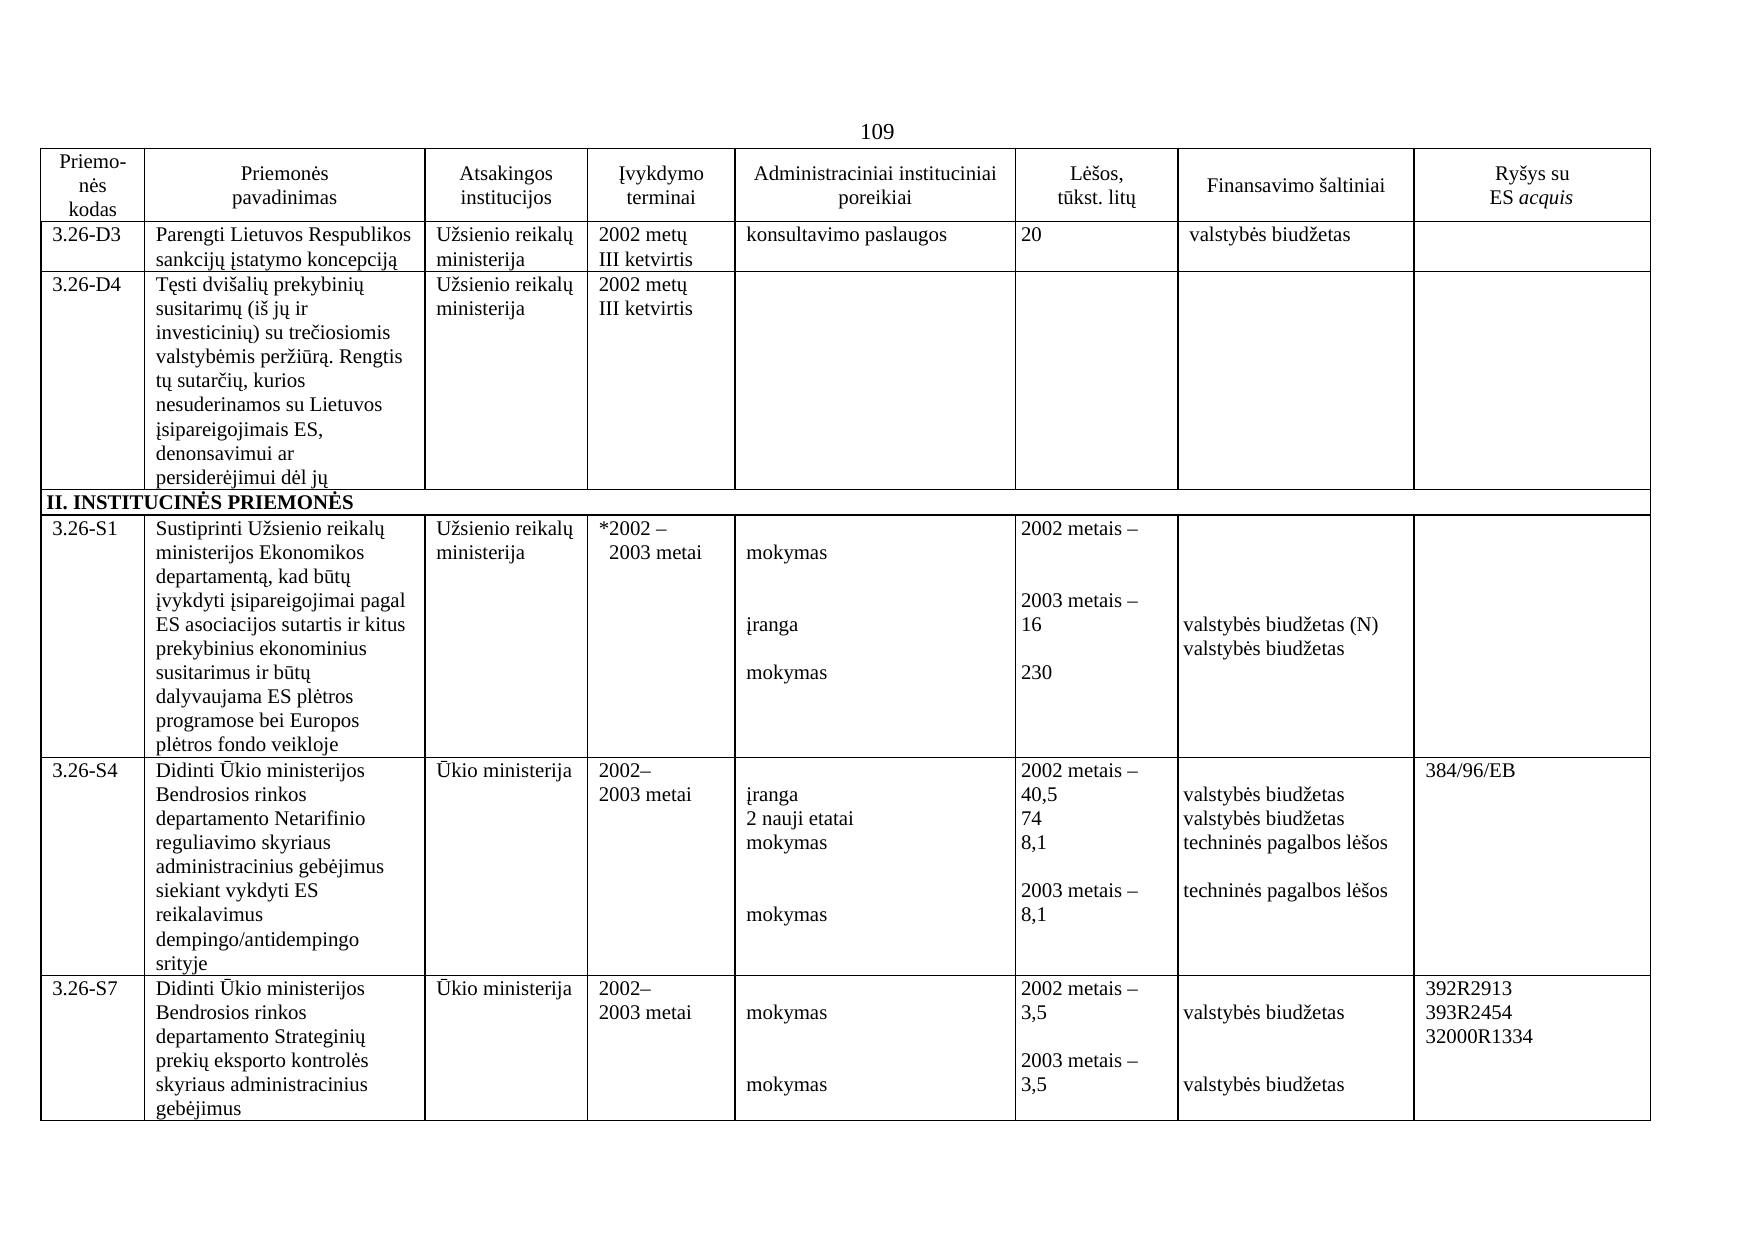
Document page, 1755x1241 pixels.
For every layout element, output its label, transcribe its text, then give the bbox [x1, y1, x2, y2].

table_cell 2002 metais – 40,5 74 8,1 2003 metais – 8,1 [1016, 758, 1177, 974]
table_cell valstybės biudžetas [1179, 222, 1413, 271]
table_cell Tęsti dvišalių prekybinių susitarimų (iš jų ir investicinių) su trečiosiomis valstybėmis peržiūrą. Rengtis tų sutarčių, kurios nesuderinamos su Lietuvos įsipareigojimais ES, denonsavimui ar persiderėjimui dėl jų [145, 272, 424, 489]
table_cell 3.26-S7 [42, 976, 144, 1120]
table_cell 392R2913 393R2454 32000R1334 [1415, 976, 1650, 1120]
table_cell konsultavimo paslaugos [736, 222, 1015, 271]
table_cell Užsienio reikalų ministerija [426, 516, 587, 756]
table_cell įranga 2 nauji etatai mokymas mokymas [736, 758, 1015, 974]
table_cell 3.26-D4 [42, 272, 144, 489]
table_cell [1415, 516, 1650, 756]
table_header Priemo-nės kodas [41, 149, 144, 221]
table_header Įvykdymo terminai [588, 149, 734, 221]
table_cell [1415, 272, 1650, 489]
table_header Lėšos, tūkst. litų [1016, 149, 1177, 221]
table_header Administraciniai instituciniai poreikiai [736, 149, 1015, 221]
table_cell II. Institucinės priemonės [42, 490, 1650, 514]
table_cell 2002– 2003 metai [588, 976, 734, 1120]
table_cell 3.26-S1 [42, 516, 144, 756]
table_cell valstybės biudžetas (N) valstybės biudžetas [1179, 516, 1413, 756]
table_cell [1415, 222, 1650, 271]
table_cell Didinti Ūkio ministerijos Bendrosios rinkos departamento Strateginių prekių eksporto kontrolės skyriaus administracinius gebėjimus [145, 976, 424, 1120]
table_cell mokymas mokymas [736, 976, 1015, 1120]
table_cell Ūkio ministerija [426, 976, 587, 1120]
table_cell *2002 – 2003 metai [588, 516, 734, 756]
table_cell Didinti Ūkio ministerijos Bendrosios rinkos departamento Netarifinio reguliavimo skyriaus administracinius gebėjimus siekiant vykdyti ES reikalavimus dempingo/antidempingo srityje [145, 758, 424, 974]
table_cell 2002– 2003 metai [588, 758, 734, 974]
table_cell Užsienio reikalų ministerija [426, 272, 587, 489]
table_cell [736, 272, 1015, 489]
table_cell [1016, 272, 1177, 489]
table_cell Parengti Lietuvos Respublikos sankcijų įstatymo koncepciją [145, 222, 424, 271]
table_cell mokymas įranga mokymas [736, 516, 1015, 756]
table_header Atsakingos institucijos [426, 149, 587, 221]
table_header Priemonės pavadinimas [145, 149, 424, 221]
table_cell 2002 metų III ketvirtis [588, 222, 734, 271]
table_cell Sustiprinti Užsienio reikalų ministerijos Ekonomikos departamentą, kad būtų įvykdyti įsipareigojimai pagal ES asociacijos sutartis ir kitus prekybinius ekonominius susitarimus ir būtų dalyvaujama ES plėtros programose bei Europos plėtros fondo veikloje [145, 516, 424, 756]
table_cell valstybės biudžetas valstybės biudžetas [1179, 976, 1413, 1120]
table_cell 3.26-S4 [42, 758, 144, 974]
table_cell 2002 metų III ketvirtis [588, 272, 734, 489]
table_cell valstybės biudžetas valstybės biudžetas techninės pagalbos lėšos techninės pagalbos lėšos [1179, 758, 1413, 974]
table_header Finansavimo šaltiniai [1179, 149, 1413, 221]
table_cell 2002 metais – 3,5 2003 metais – 3,5 [1016, 976, 1177, 1120]
table_header Ryšys su ES acquis [1415, 149, 1650, 221]
table_cell [1179, 272, 1413, 489]
table_cell 3.26-D3 [42, 222, 144, 271]
table_cell Užsienio reikalų ministerija [426, 222, 587, 271]
table_cell 384/96/EB [1415, 758, 1650, 974]
table_cell Ūkio ministerija [426, 758, 587, 974]
table_cell 20 [1016, 222, 1177, 271]
table_cell 2002 metais – 2003 metais – 16 230 [1016, 516, 1177, 756]
